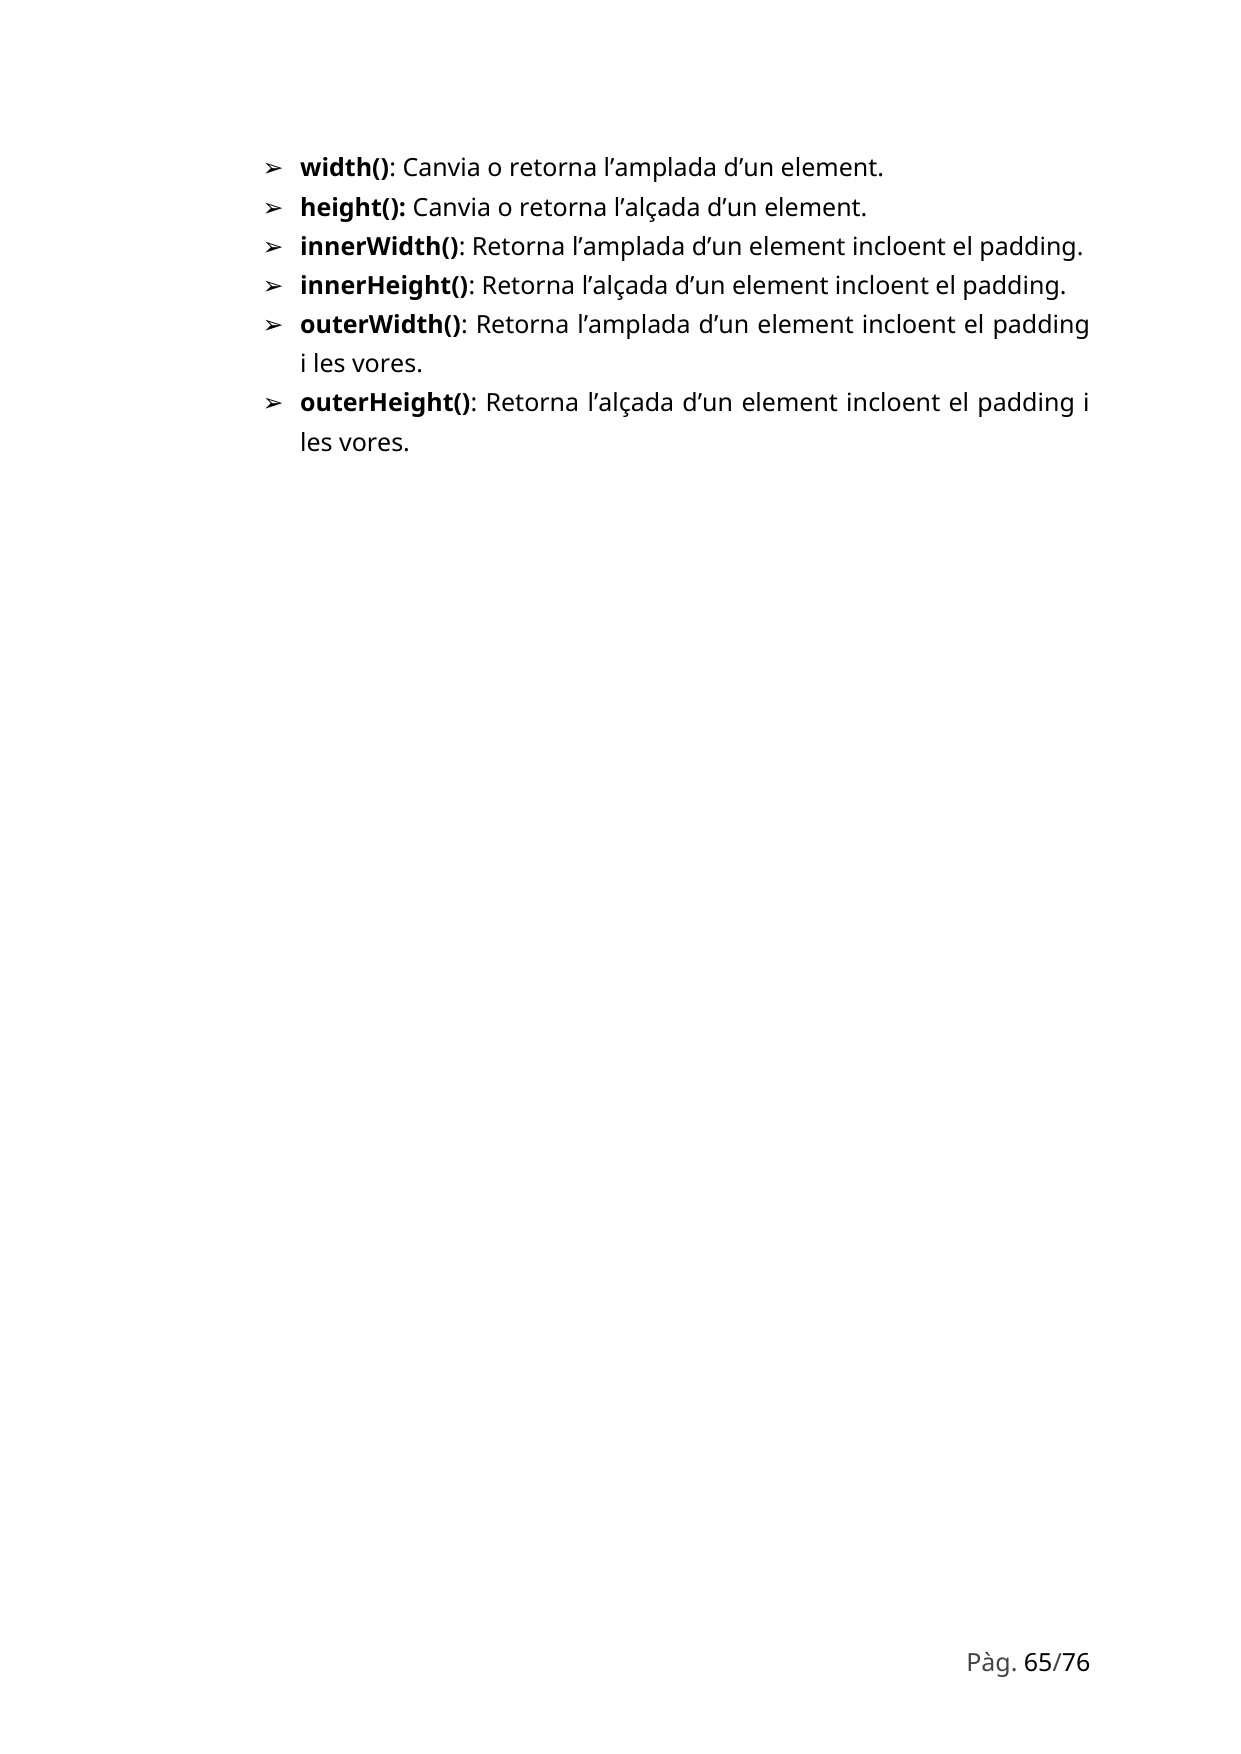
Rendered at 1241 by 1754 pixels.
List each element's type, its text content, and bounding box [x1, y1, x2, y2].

list innerHeight(): Retorna l’alçada d’un element incloent el padding. [262, 267, 1090, 302]
list width(): Canvia o retorna l’amplada d’un element. [262, 150, 1090, 184]
list outerHeight(): Retorna l’alçada d’un element incloent el padding i les vores. [262, 385, 1090, 458]
list innerWidth(): Retorna l’amplada d’un element incloent el padding. [262, 228, 1090, 262]
list height(): Canvia o retorna l’alçada d’un element. [262, 189, 1090, 223]
list outerWidth(): Retorna l’amplada d’un element incloent el padding i les vores. [262, 307, 1090, 380]
